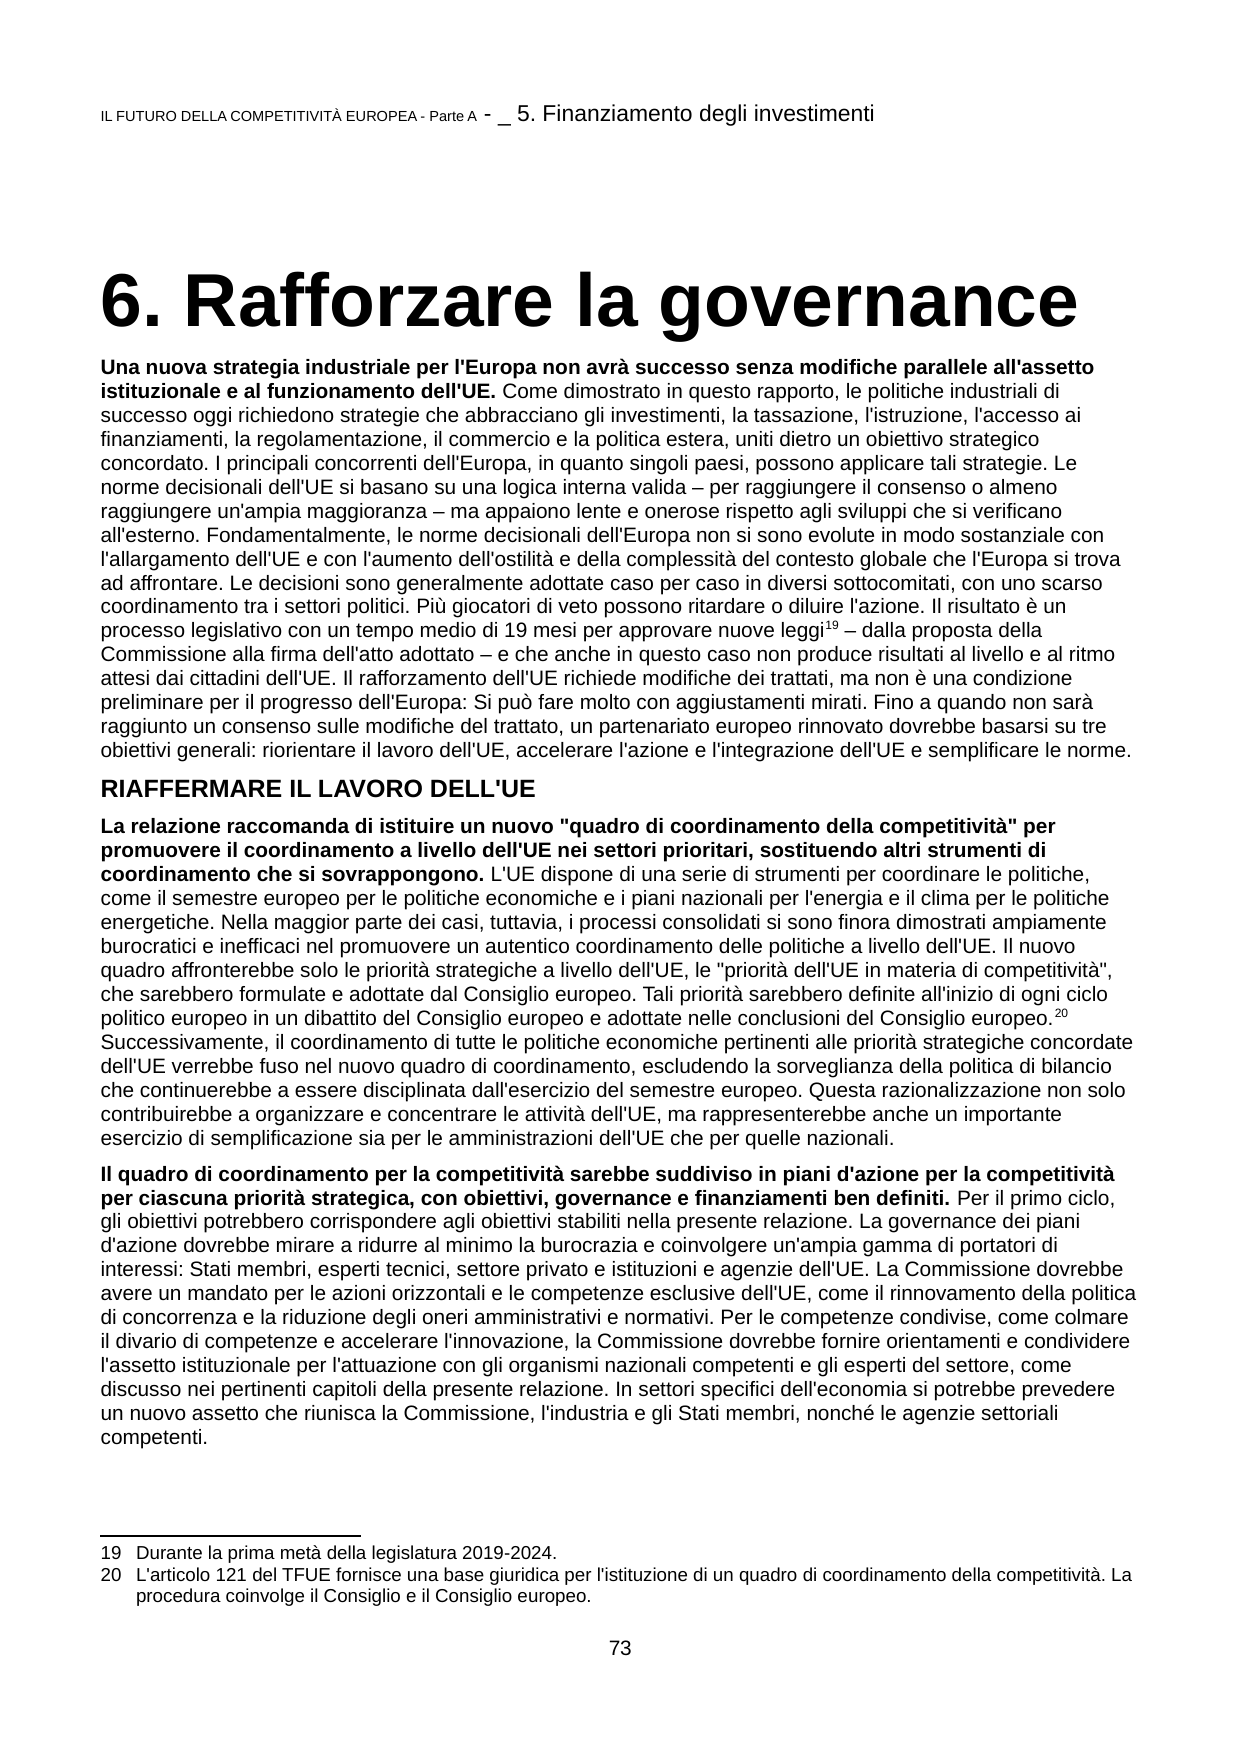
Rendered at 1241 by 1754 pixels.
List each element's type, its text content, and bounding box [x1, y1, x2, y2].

text Il quadro di coordinamento per la competitività sarebbe suddiviso in piani d'azione per la competitività per ciascuna priorità strategica, con obiettivi, governance e finanziamenti ben definiti. Per il primo ciclo, gli obiettivi potrebbero corrispondere agli obiettivi stabiliti nella presente relazione. La governance dei piani d'azione dovrebbe mirare a ridurre al minimo la burocrazia e coinvolgere un'ampia gamma di portatori di interessi: Stati membri, esperti tecnici, settore privato e istituzioni e agenzie dell'UE. La Commissione dovrebbe avere un mandato per le azioni orizzontali e le competenze esclusive dell'UE, come il rinnovamento della politica di concorrenza e la riduzione degli oneri amministrativi e normativi. Per le competenze condivise, come colmare il divario di competenze e accelerare l'innovazione, la Commissione dovrebbe fornire orientamenti e condividere l'assetto istituzionale per l'attuazione con gli organismi nazionali competenti e gli esperti del settore, come discusso nei pertinenti capitoli della presente relazione. In settori specifici dell'economia si potrebbe prevedere un nuovo assetto che riunisca la Commissione, l'industria e gli Stati membri, nonché le agenzie settoriali competenti. [100, 1161, 1140, 1449]
text Durante la prima metà della legislatura 2019-2024. [100, 1542, 1140, 1563]
text RIAFFERMARE IL LAVORO DELL'UE [100, 774, 1140, 802]
text La relazione raccomanda di istituire un nuovo "quadro di coordinamento della competitività" per promuovere il coordinamento a livello dell'UE nei settori prioritari, sostituendo altri strumenti di coordinamento che si sovrappongono. L'UE dispone di una serie di strumenti per coordinare le politiche, come il semestre europeo per le politiche economiche e i piani nazionali per l'energia e il clima per le politiche energetiche. Nella maggior parte dei casi, tuttavia, i processi consolidati si sono finora dimostrati ampiamente burocratici e inefficaci nel promuovere un autentico coordinamento delle politiche a livello dell'UE. Il nuovo quadro affronterebbe solo le priorità strategiche a livello dell'UE, le "priorità dell'UE in materia di competitività", che sarebbero formulate e adottate dal Consiglio europeo. Tali priorità sarebbero definite all'inizio di ogni ciclo politico europeo in un dibattito del Consiglio europeo e adottate nelle conclusioni del Consiglio europeo. Successivamente, il coordinamento di tutte le politiche economiche pertinenti alle priorità strategiche concordate dell'UE verrebbe fuso nel nuovo quadro di coordinamento, escludendo la sorveglianza della politica di bilancio che continuerebbe a essere disciplinata dall'esercizio del semestre europeo. Questa razionalizzazione non solo contribuirebbe a organizzare e concentrare le attività dell'UE, ma rappresenterebbe anche un importante esercizio di semplificazione sia per le amministrazioni dell'UE che per quelle nazionali. [100, 814, 1140, 1150]
text L'articolo 121 del TFUE fornisce una base giuridica per l'istituzione di un quadro di coordinamento della competitività. La procedura coinvolge il Consiglio e il Consiglio europeo. [100, 1563, 1140, 1606]
text Una nuova strategia industriale per l'Europa non avrà successo senza modifiche parallele all'assetto istituzionale e al funzionamento dell'UE. Come dimostrato in questo rapporto, le politiche industriali di successo oggi richiedono strategie che abbracciano gli investimenti, la tassazione, l'istruzione, l'accesso ai finanziamenti, la regolamentazione, il commercio e la politica estera, uniti dietro un obiettivo strategico concordato. I principali concorrenti dell'Europa, in quanto singoli paesi, possono applicare tali strategie. Le norme decisionali dell'UE si basano su una logica interna valida – per raggiungere il consenso o almeno raggiungere un'ampia maggioranza – ma appaiono lente e onerose rispetto agli sviluppi che si verificano all'esterno. Fondamentalmente, le norme decisionali dell'Europa non si sono evolute in modo sostanziale con l'allargamento dell'UE e con l'aumento dell'ostilità e della complessità del contesto globale che l'Europa si trova ad affrontare. Le decisioni sono generalmente adottate caso per caso in diversi sottocomitati, con uno scarso coordinamento tra i settori politici. Più giocatori di veto possono ritardare o diluire l'azione. Il risultato è un processo legislativo con un tempo medio di 19 mesi per approvare nuove leggi – dalla proposta della Commissione alla firma dell'atto adottato – e che anche in questo caso non produce risultati al livello e al ritmo attesi dai cittadini dell'UE. Il rafforzamento dell'UE richiede modifiche dei trattati, ma non è una condizione preliminare per il progresso dell'Europa: Si può fare molto con aggiustamenti mirati. Fino a quando non sarà raggiunto un consenso sulle modifiche del trattato, un partenariato europeo rinnovato dovrebbe basarsi su tre obiettivi generali: riorientare il lavoro dell'UE, accelerare l'azione e l'integrazione dell'UE e semplificare le norme. [100, 355, 1140, 762]
subtitle 6. Rafforzare la governance [100, 256, 1140, 342]
